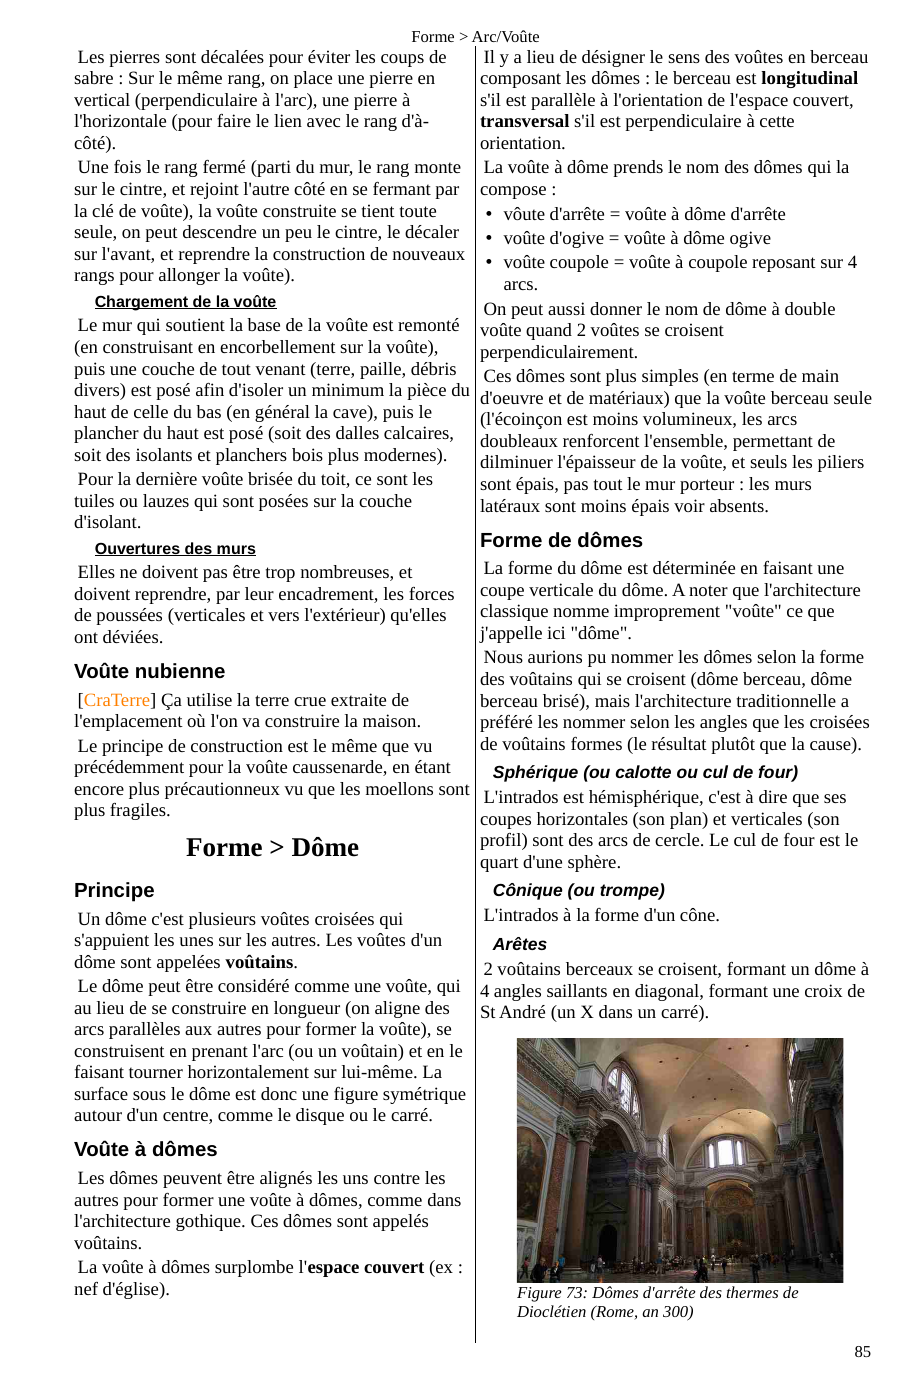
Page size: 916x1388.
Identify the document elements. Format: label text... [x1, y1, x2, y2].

subtitle Sphérique (ou calotte ou cul de four) [493, 762, 877, 782]
text On peut aussi donner le nom de dôme à double voûte quand 2 voûtes se croisent perpendiculairement. [480, 297, 877, 362]
text Une fois le rang fermé (parti du mur, le rang monte sur le cintre, et rejoint l'autre côté en se fermant par la clé de voûte), la voûte construite se tient toute seule, on peut descendre un peu le cintre, le décaler sur l'avant, et reprendre la construction de nouveaux rangs pour allonger la voûte). [74, 156, 471, 286]
text Les dômes peuvent être alignés les uns contre les autres pour former une voûte à dômes, comme dans l'architecture gothique. Ces dômes sont appelés voûtains. [74, 1167, 471, 1253]
text L'intrados à la forme d'un cône. [480, 904, 877, 926]
subtitle Voûte nubienne [74, 659, 471, 683]
subtitle Ouvertures des murs [94, 539, 471, 558]
list voûte d'ogive = voûte à dôme ogive [486, 227, 877, 248]
text [CraTerre] Ça utilise la terre crue extraite de l'emplacement où l'on va construire la maison. [74, 689, 471, 732]
text Elles ne doivent pas être trop nombreuses, et doivent reprendre, par leur encadrement, les forces de poussées (verticales et vers l'extérieur) qu'elles ont déviées. [74, 561, 471, 647]
text Ces dômes sont plus simples (en terme de main d'oeuvre et de matériaux) que la voûte berceau seule (l'écoinçon est moins volumineux, les arcs doubleaux renforcent l'ensemble, permettant de dilminuer l'épaisseur de la voûte, et seuls les piliers sont épais, pas tout le mur porteur : les murs latéraux sont moins épais voir absents. [480, 365, 877, 516]
list vôute d'arrête = voûte à dôme d'arrête [486, 202, 877, 224]
list voûte coupole = voûte à coupole reposant sur 4 arcs. [486, 251, 877, 294]
text Le dôme peut être considéré comme une voûte, qui au lieu de se construire en longueur (on aligne des arcs parallèles aux autres pour former la voûte), se construisent en prenant l'arc (ou un voûtain) et en le faisant tourner horizontalement sur lui-même. La surface sous le dôme est donc une figure symétrique autour d'un centre, comme le disque ou le carré. [74, 975, 471, 1126]
text Figure 73: Dômes d'arrête des thermes de Dioclétien (Rome, an 300) [517, 1283, 843, 1321]
text Un dôme c'est plusieurs voûtes croisées qui s'appuient les unes sur les autres. Les voûtes d'un dôme sont appelées voûtains. [74, 907, 471, 972]
subtitle Chargement de la voûte [94, 292, 471, 311]
text Il y a lieu de désigner le sens des voûtes en berceau composant les dômes : le berceau est longitudinal s'il est parallèle à l'orientation de l'espace couvert, transversal s'il est perpendiculaire à cette orientation. [480, 46, 877, 153]
text Le principe de construction est le même que vu précédemment pour la voûte caussenarde, en étant encore plus précautionneux vu que les moellons sont plus fragiles. [74, 735, 471, 821]
picture [516, 1038, 844, 1283]
subtitle Voûte à dômes [74, 1138, 471, 1161]
subtitle Cônique (ou trompe) [493, 880, 877, 900]
subtitle Forme > Dôme [74, 832, 471, 863]
text La voûte à dômes surplombe l'espace couvert (ex : nef d'église). [74, 1256, 471, 1299]
subtitle Principe [74, 878, 471, 901]
text Nous aurions pu nommer les dômes selon la forme des voûtains qui se croisent (dôme berceau, dôme berceau brisé), mais l'architecture traditionnelle a préféré les nommer selon les angles que les croisées de voûtains formes (le résultat plutôt que la cause). [480, 646, 877, 754]
text La forme du dôme est déterminée en faisant une coupe verticale du dôme. A noter que l'architecture classique nomme improprement "voûte" ce que j'appelle ici "dôme". [480, 557, 877, 643]
text La voûte à dôme prends le nom des dômes qui la compose : [480, 156, 877, 199]
text Les pierres sont décalées pour éviter les coups de sabre : Sur le même rang, on place une pierre en vertical (perpendiculaire à l'arc), une pierre à l'horizontale (pour faire le lien avec le rang d'à-côté). [74, 46, 471, 153]
text 2 voûtains berceaux se croisent, formant un dôme à 4 angles saillants en diagonal, formant une croix de St André (un X dans un carré). [480, 958, 877, 1023]
subtitle Arêtes [493, 933, 877, 954]
text Pour la dernière voûte brisée du toit, ce sont les tuiles ou lauzes qui sont posées sur la couche d'isolant. [74, 468, 471, 533]
text Le mur qui soutient la base de la voûte est remonté (en construisant en encorbellement sur la voûte), puis une couche de tout venant (terre, paille, débris divers) est posé afin d'isoler un minimum la pièce du haut de celle du bas (en général la cave), puis le plancher du haut est posé (soit des dalles calcaires, soit des isolants et planchers bois plus modernes). [74, 314, 471, 465]
text L'intrados est hémisphérique, c'est à dire que ses coupes horizontales (son plan) et verticales (son profil) sont des arcs de cercle. Le cul de four est le quart d'une sphère. [480, 786, 877, 872]
subtitle Forme de dômes [480, 528, 877, 551]
